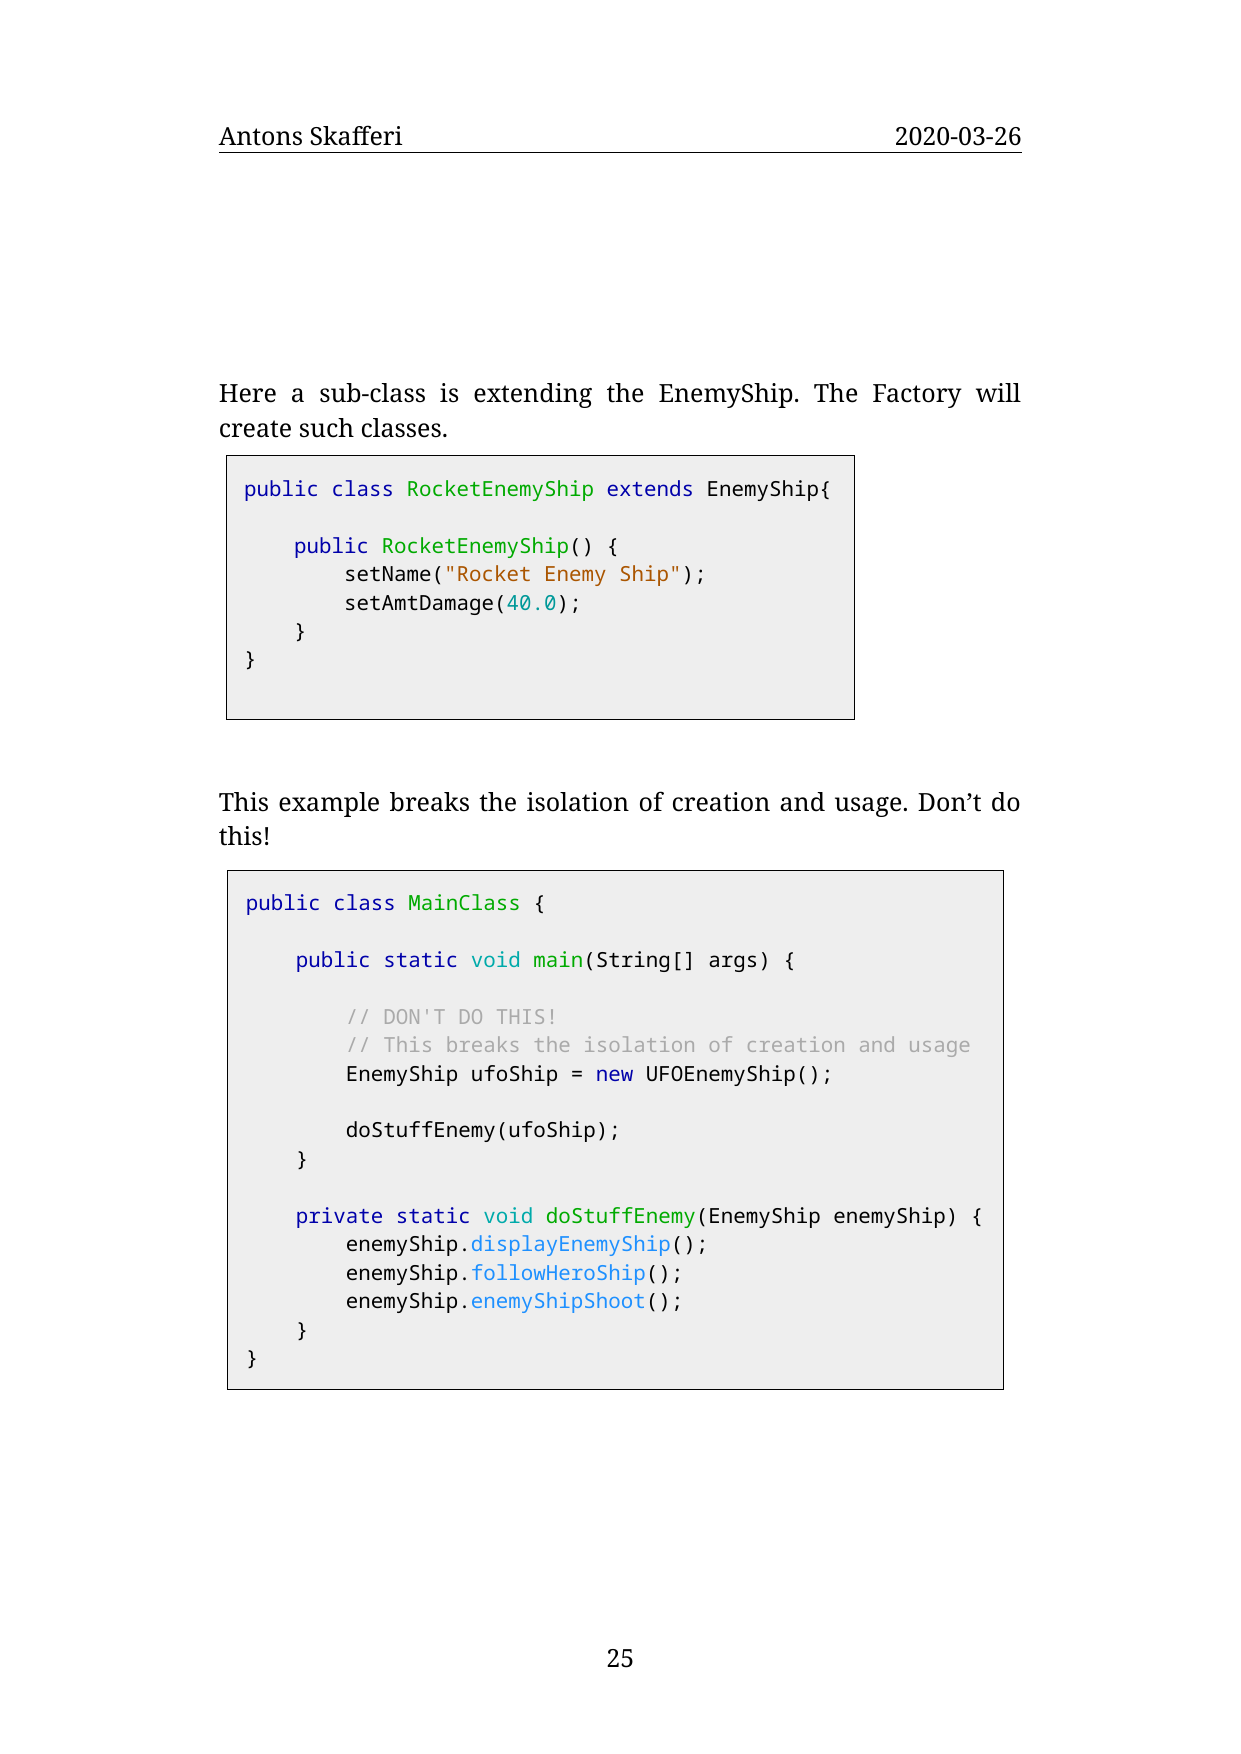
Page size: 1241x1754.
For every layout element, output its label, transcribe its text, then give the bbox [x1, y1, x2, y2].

text This example breaks the isolation of creation and usage. Don’t do this! [218, 784, 1022, 853]
text Here a sub-class is extending the EnemyShip. The Factory will create such classes. [218, 376, 1022, 444]
